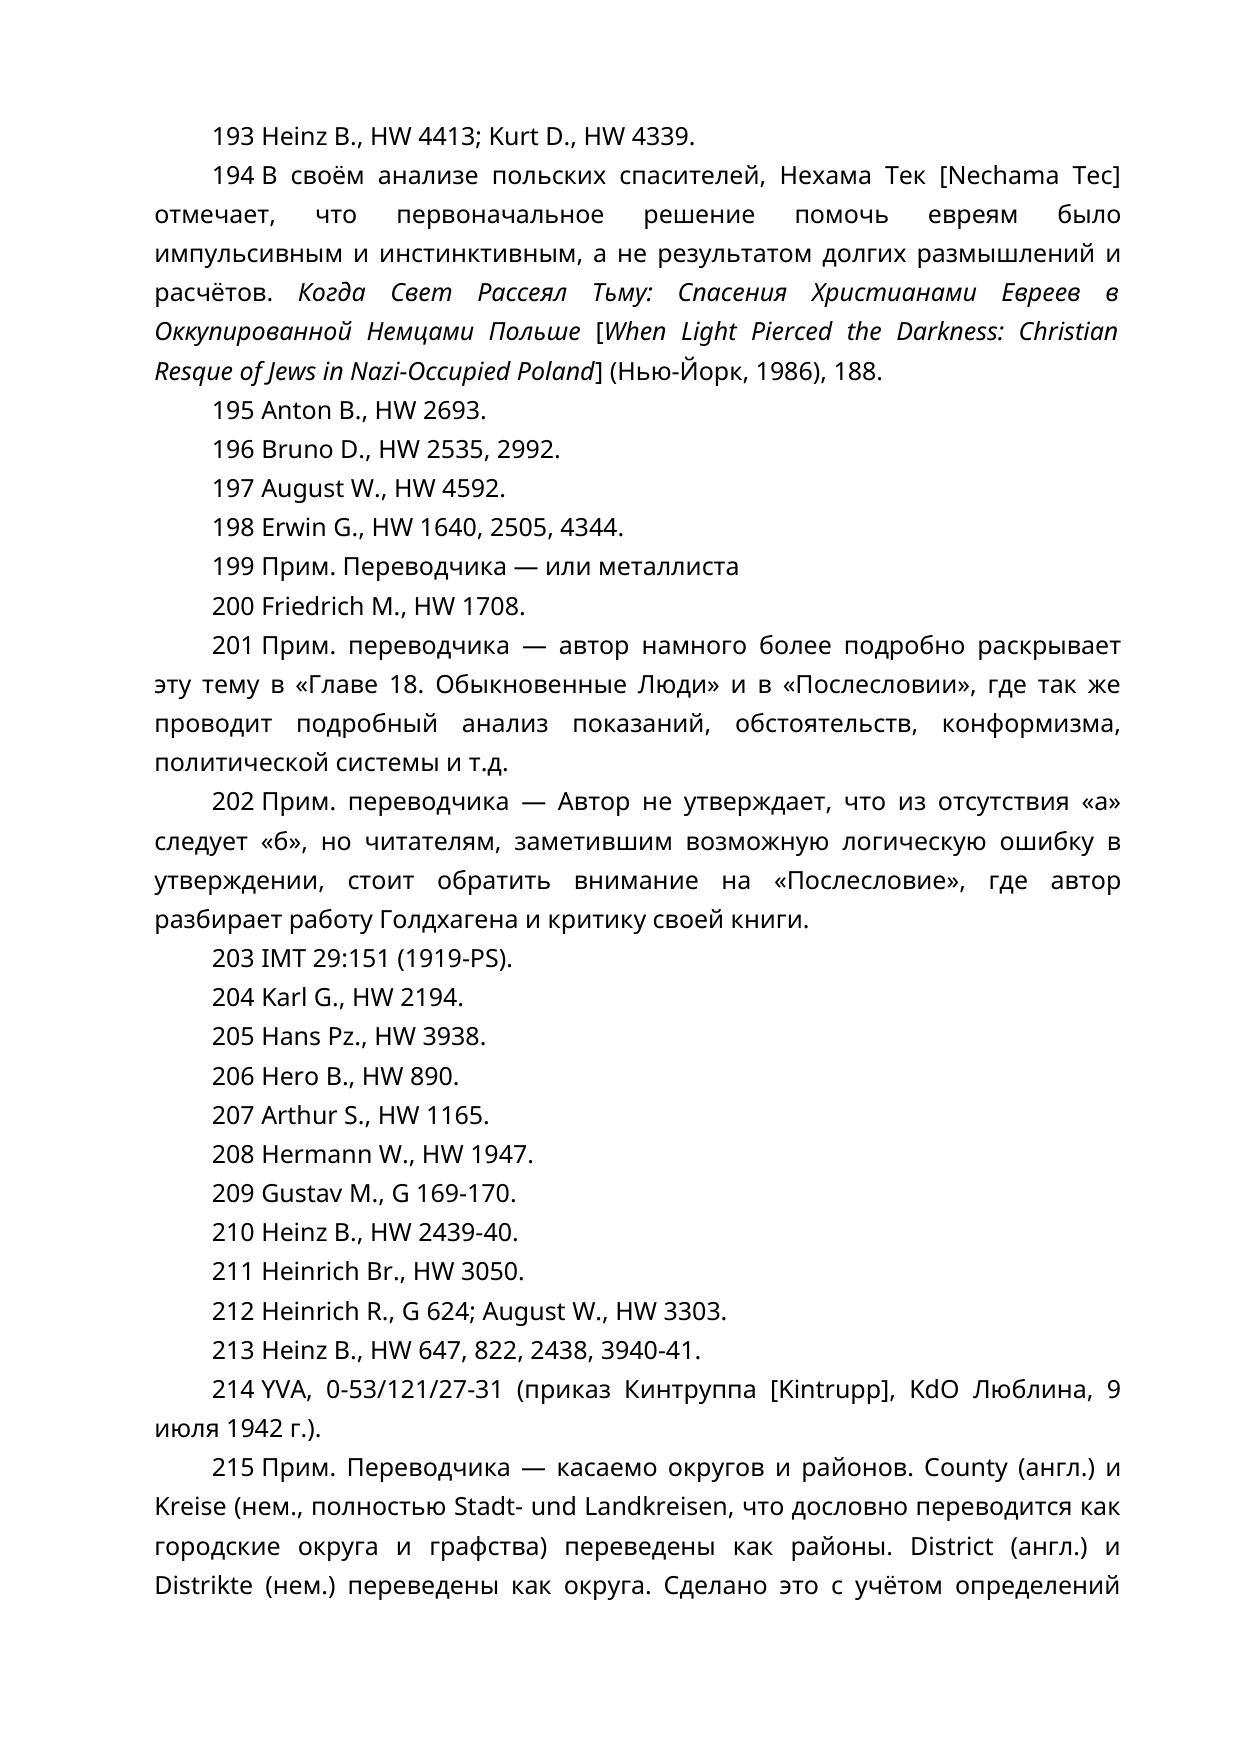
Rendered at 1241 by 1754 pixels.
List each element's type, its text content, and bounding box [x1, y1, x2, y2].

text Friedrich M., HW 1708. [118, 588, 1122, 622]
text August W., HW 4592. [118, 471, 1122, 505]
text Heinz B., HW 647, 822, 2438, 3940-41. [118, 1332, 1122, 1366]
text Anton B., HW 2693. [118, 392, 1122, 426]
text Heinrich R., G 624; August W., HW 3303. [118, 1293, 1122, 1327]
text Прим. Переводчика — касаемо округов и районов. County (англ.) и Kreise (нем., полностью Stadt- und Landkreisen, что дословно переводится как городские округа и графства) переведены как районы. District (англ.) и Distrikte (нем.) переведены как округа. Сделано это с учётом определений [118, 1450, 1122, 1601]
text YVA, 0-53/121/27-31 (приказ Кинтруппа [Kintrupp], KdO Люблина, 9 июля 1942 г.). [118, 1371, 1122, 1445]
text Erwin G., HW 1640, 2505, 4344. [118, 510, 1122, 544]
text Hermann W., HW 1947. [118, 1136, 1122, 1171]
text Прим. Переводчика — или металлиста [118, 549, 1122, 583]
text Прим. переводчика — Автор не утверждает, что из отсутствия «а» следует «б», но читателям, заметившим возможную логическую ошибку в утверждении, стоит обратить внимание на «Послесловие», где автор разбирает работу Голдхагена и критику своей книги. [118, 784, 1122, 936]
text Arthur S., HW 1165. [118, 1097, 1122, 1131]
text Karl G., HW 2194. [118, 980, 1122, 1014]
text В своём анализе польских спасителей, Нехама Тек [Nechama Tec] отмечает, что первоначальное решение помочь евреям было импульсивным и инстинктивным, а не результатом долгих размышлений и расчётов. Когда Свет Рассеял Тьму: Спасения Христианами Евреев в Оккупированной Немцами Польше [When Light Pierced the Darkness: Christian Resque of Jews in Nazi-Occupied Poland] (Нью-Йорк, 1986), 188. [118, 157, 1122, 387]
text Bruno D., HW 2535, 2992. [118, 431, 1122, 466]
text Heinz B., HW 4413; Kurt D., HW 4339. [118, 118, 1122, 152]
text Heinrich Br., HW 3050. [118, 1254, 1122, 1288]
text Hans Pz., HW 3938. [118, 1019, 1122, 1053]
text Hero B., HW 890. [118, 1058, 1122, 1092]
text Heinz B., HW 2439-40. [118, 1215, 1122, 1249]
text IMT 29:151 (1919-PS). [118, 941, 1122, 975]
text Прим. переводчика — автор намного более подробно раскрывает эту тему в «Главе 18. Обыкновенные Люди» и в «Послесловии», где так же проводит подробный анализ показаний, обстоятельств, конформизма, политической системы и т.д. [118, 627, 1122, 779]
text Gustav M., G 169-170. [118, 1176, 1122, 1210]
